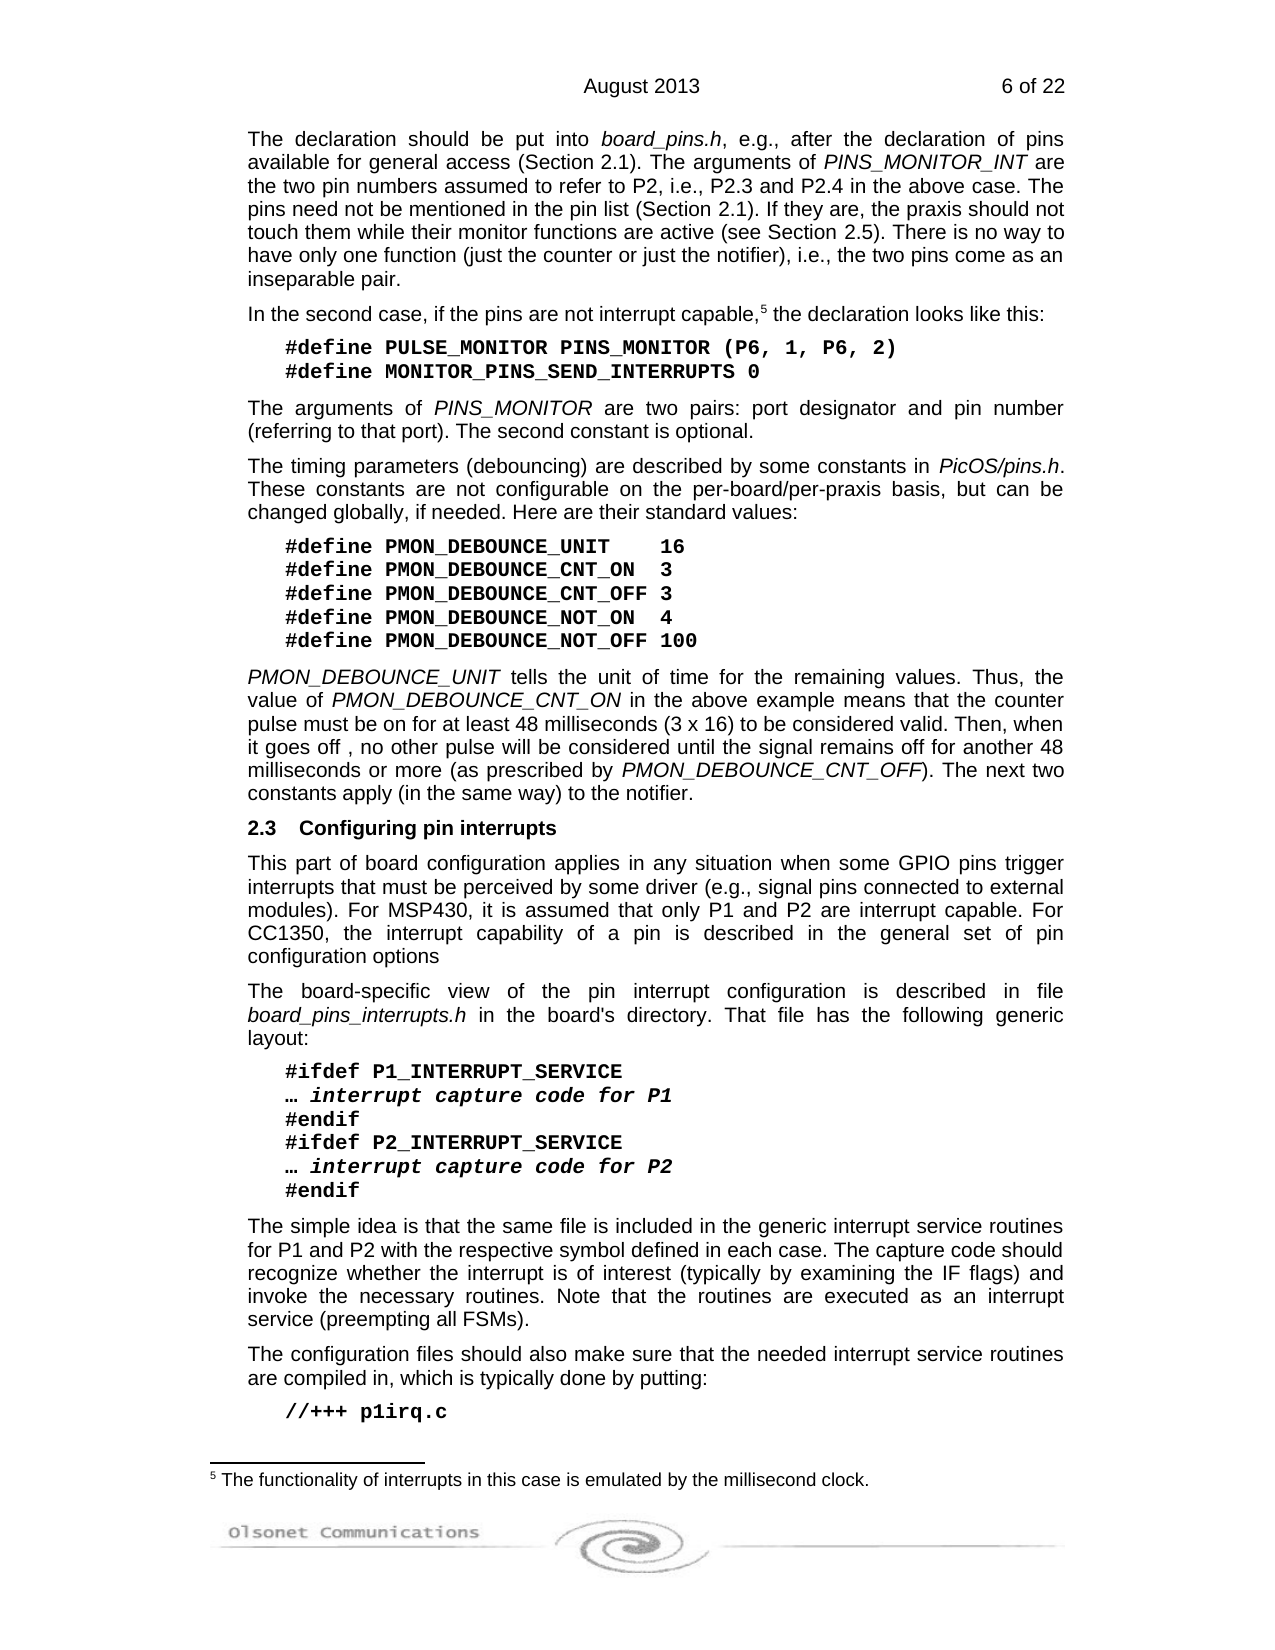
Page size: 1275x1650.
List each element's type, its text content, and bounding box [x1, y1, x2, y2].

text The configuration files should also make sure that the needed interrupt service routines are compiled in, which is typically done by putting: [247, 1343, 1065, 1389]
text #define PMON_DEBOUNCE_UNIT 16 [285, 536, 1065, 559]
subtitle Configuring pin interrupts [247, 817, 1065, 840]
text #define PMON_DEBOUNCE_CNT_OFF 3 [285, 583, 1065, 607]
text PMON_DEBOUNCE_UNIT tells the unit of time for the remaining values. Thus, the value of PMON_DEBOUNCE_CNT_ON in the above example means that the counter pulse must be on for at least 48 milliseconds (3 x 16) to be considered valid. Then, when it goes off , no other pulse will be considered until the signal remains off for another 48 milliseconds or more (as prescribed by PMON_DEBOUNCE_CNT_OFF). The next two constants apply (in the same way) to the notifier. [247, 666, 1065, 805]
text The board-specific view of the pin interrupt configuration is described in file board_pins_interrupts.h in the board's directory. That file has the following generic layout: [247, 980, 1065, 1049]
text #define PULSE_MONITOR PINS_MONITOR (P6, 1, P6, 2) [285, 337, 1065, 361]
picture [210, 1504, 1065, 1596]
text #define PMON_DEBOUNCE_CNT_ON 3 [285, 559, 1065, 583]
text #endif [285, 1109, 1065, 1132]
text #ifdef P2_INTERRUPT_SERVICE [285, 1132, 1065, 1156]
text #define PMON_DEBOUNCE_NOT_ON 4 [285, 607, 1065, 630]
text //+++ p1irq.c [285, 1401, 1065, 1425]
text The arguments of PINS_MONITOR are two pairs: port designator and pin number (referring to that port). The second constant is optional. [247, 396, 1065, 443]
text … interrupt capture code for P2 [285, 1156, 1065, 1179]
text … interrupt capture code for P1 [285, 1085, 1065, 1109]
text The simple idea is that the same file is included in the generic interrupt service routines for P1 and P2 with the respective symbol defined in each case. The capture code should recognize whether the interrupt is of interest (typically by examining the IF flags) and invoke the necessary routines. Note that the routines are executed as an interrupt service (preempting all FSMs). [247, 1215, 1065, 1331]
text #endif [285, 1179, 1065, 1203]
text #define MONITOR_PINS_SEND_INTERRUPTS 0 [285, 361, 1065, 384]
text The timing parameters (debouncing) are described by some constants in PicOS/pins.h. These constants are not configurable on the per-board/per-praxis basis, but can be changed globally, if needed. Here are their standard values: [247, 454, 1065, 524]
text The declaration should be put into board_pins.h, e.g., after the declaration of pins available for general access (Section 2.1). The arguments of PINS_MONITOR_INT are the two pin numbers assumed to refer to P2, i.e., P2.3 and P2.4 in the above case. The pins need not be mentioned in the pin list (Section 2.1). If they are, the praxis should not touch them while their monitor functions are active (see Section 2.5). There is no way to have only one function (just the counter or just the notifier), i.e., the two pins come as an inseparable pair. [247, 128, 1065, 290]
text The functionality of interrupts in this case is emulated by the millisecond clock. [210, 1469, 1065, 1490]
text In the second case, if the pins are not interrupt capable, the declaration looks like this: [247, 302, 1065, 325]
text #define PMON_DEBOUNCE_NOT_OFF 100 [285, 630, 1065, 654]
text This part of board configuration applies in any situation when some GPIO pins trigger interrupts that must be perceived by some driver (e.g., signal pins connected to external modules). For MSP430, it is assumed that only P1 and P2 are interrupt capable. For CC1350, the interrupt capability of a pin is described in the general set of pin configuration options [247, 852, 1065, 968]
text #ifdef P1_INTERRUPT_SERVICE [285, 1061, 1065, 1085]
